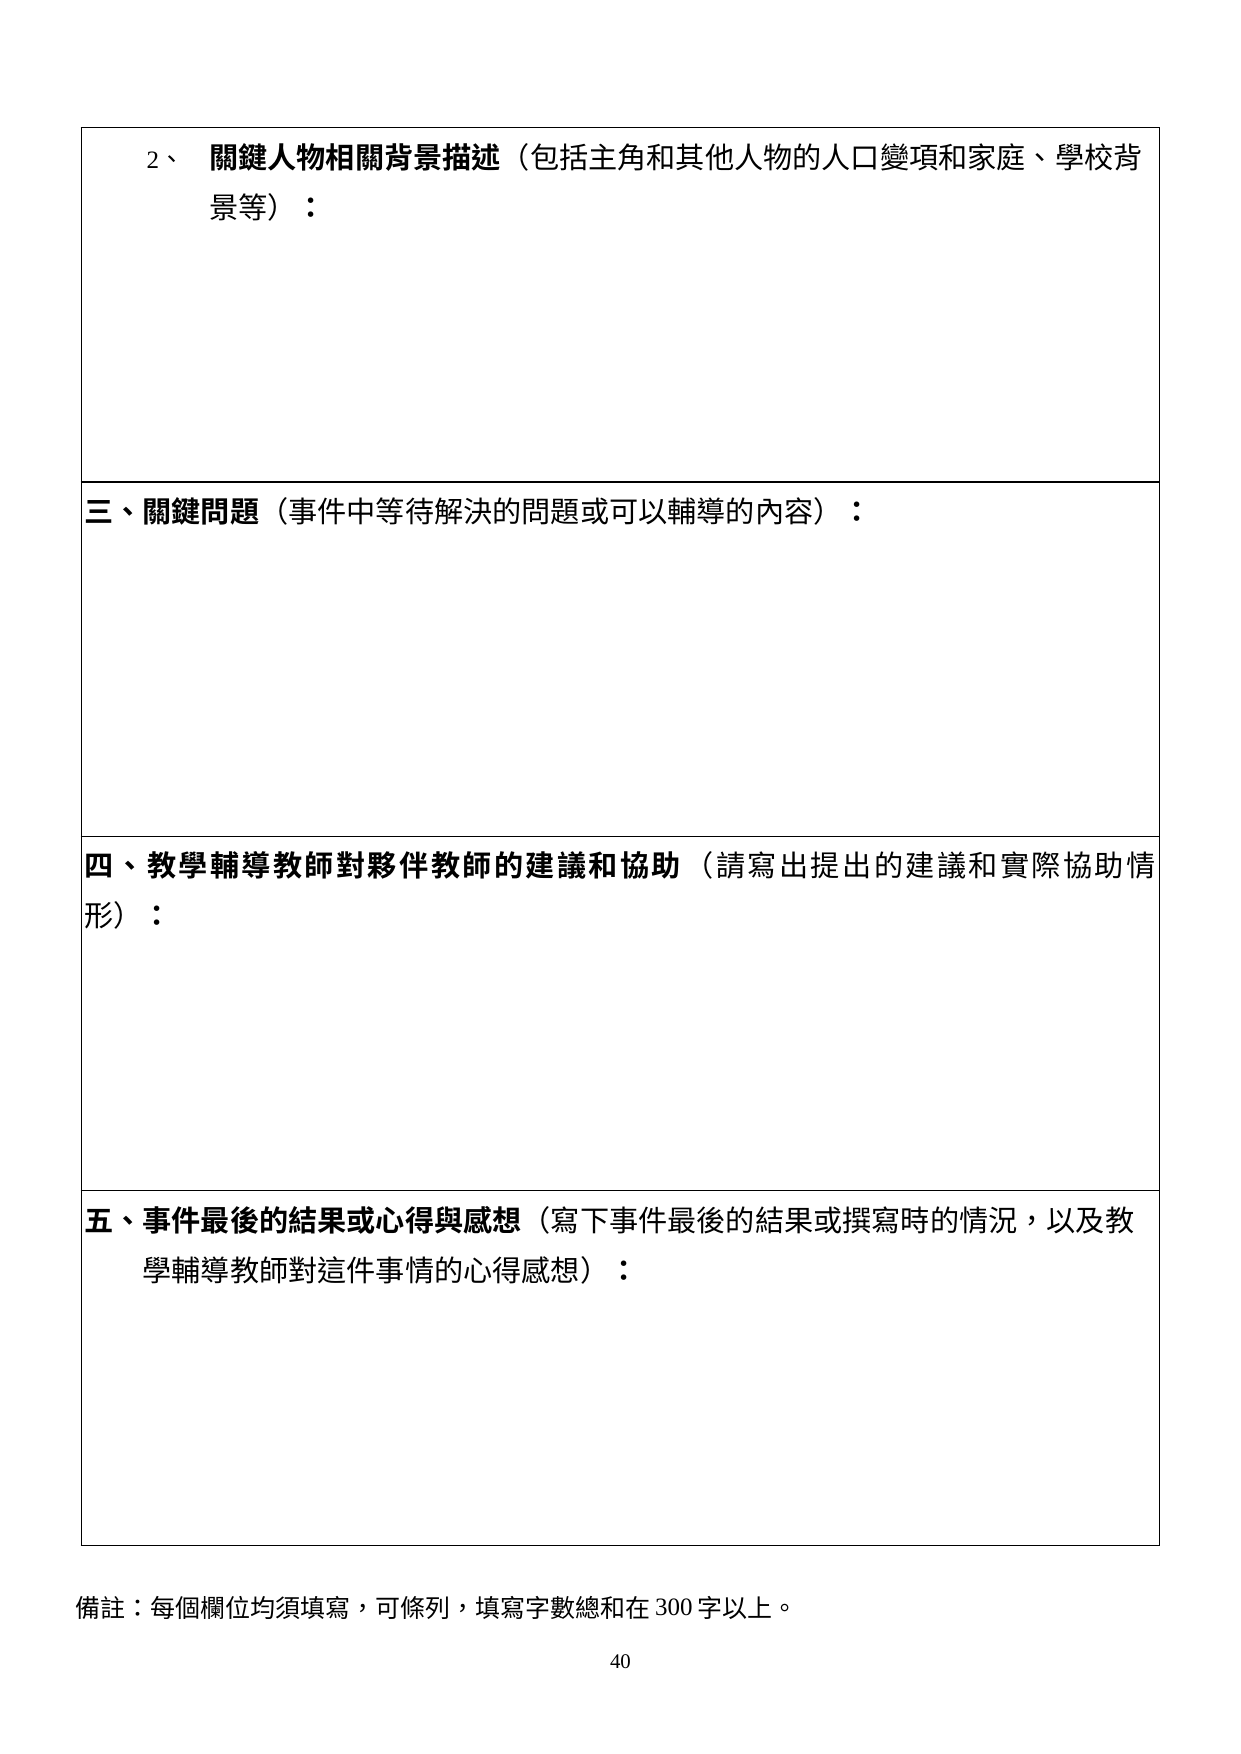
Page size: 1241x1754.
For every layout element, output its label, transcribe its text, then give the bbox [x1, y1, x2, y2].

table_cell 關鍵人物相關背景描述（包括主角和其他人物的人口變項和家庭、學校背景等）： [82, 128, 1159, 481]
table_cell 四、教學輔導教師對夥伴教師的建議和協助（請寫出提出的建議和實際協助情形）： [82, 837, 1159, 1190]
table_cell 三、關鍵問題（事件中等待解決的問題或可以輔導的內容）： [82, 483, 1159, 836]
table_cell 五、事件最後的結果或心得與感想（寫下事件最後的結果或撰寫時的情況，以及教學輔導教師對這件事情的心得感想）： [82, 1191, 1159, 1544]
text 備註：每個欄位均須填寫，可條列，填寫字數總和在300字以上。 [75, 1564, 1065, 1627]
